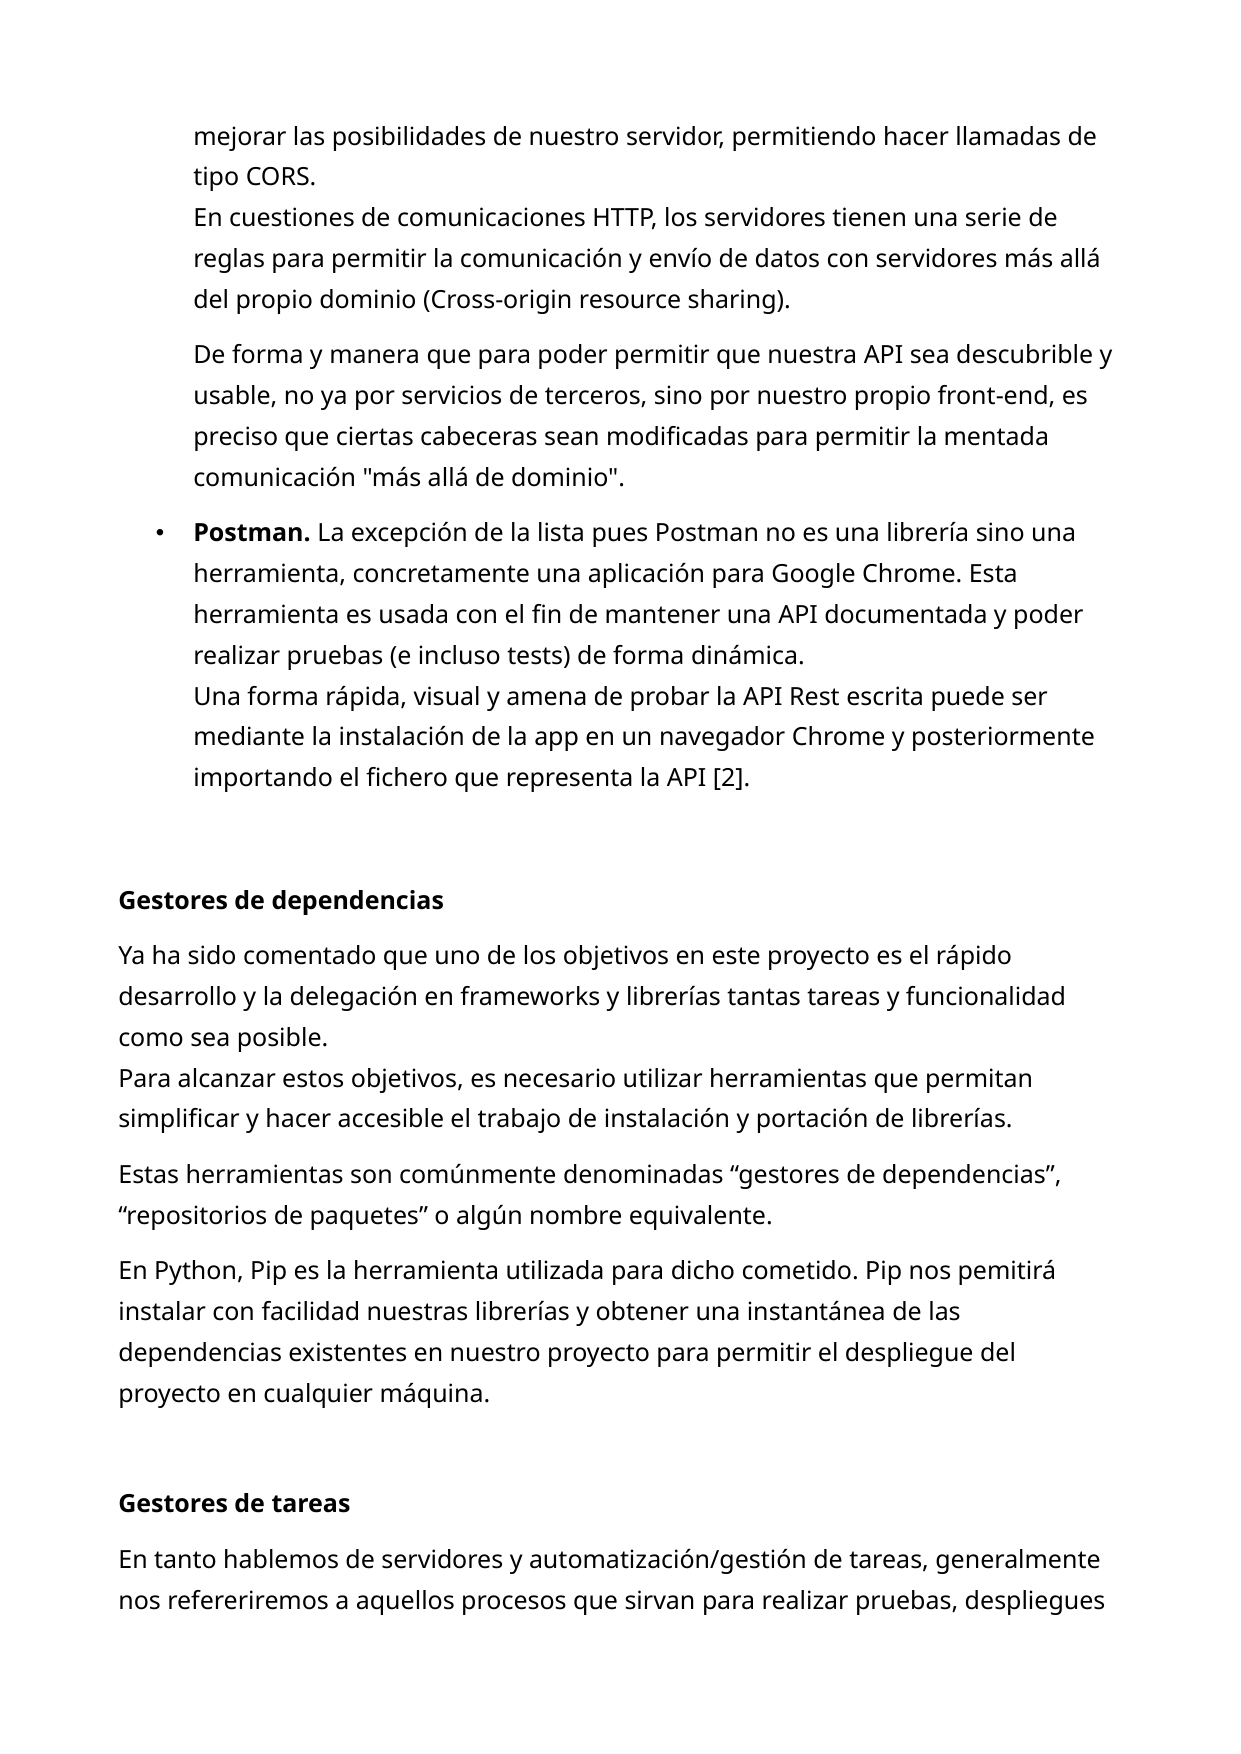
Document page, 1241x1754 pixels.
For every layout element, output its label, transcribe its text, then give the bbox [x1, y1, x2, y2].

text Ya ha sido comentado que uno de los objetivos en este proyecto es el rápido desarrollo y la delegación en frameworks y librerías tantas tareas y funcionalidad como sea posible. Para alcanzar estos objetivos, es necesario utilizar herramientas que permitan simplificar y hacer accesible el trabajo de instalación y portación de librerías. [118, 938, 1122, 1135]
list mejorar las posibilidades de nuestro servidor, permitiendo hacer llamadas de tipo CORS. En cuestiones de comunicaciones HTTP, los servidores tienen una serie de reglas para permitir la comunicación y envío de datos con servidores más allá del propio dominio (Cross-origin resource sharing). [156, 118, 1122, 316]
text Estas herramientas son comúnmente denominadas “gestores de dependencias”, “repositorios de paquetes” o algún nombre equivalente. [118, 1156, 1122, 1231]
text Gestores de tareas [118, 1486, 1122, 1520]
list Postman. La excepción de la lista pues Postman no es una librería sino una herramienta, concretamente una aplicación para Google Chrome. Esta herramienta es usada con el fin de mantener una API documentada y poder realizar pruebas (e incluso tests) de forma dinámica. Una forma rápida, visual y amena de probar la API Rest escrita puede ser mediante la instalación de la app en un navegador Chrome y posteriormente importando el fichero que representa la API [2]. [156, 515, 1122, 794]
text En Python, Pip es la herramienta utilizada para dicho cometido. Pip nos pemitirá instalar con facilidad nuestras librerías y obtener una instantánea de las dependencias existentes en nuestro proyecto para permitir el despliegue del proyecto en cualquier máquina. [118, 1253, 1122, 1409]
text En tanto hablemos de servidores y automatización/gestión de tareas, generalmente nos refereriremos a aquellos procesos que sirvan para realizar pruebas, despliegues [118, 1541, 1122, 1616]
list De forma y manera que para poder permitir que nuestra API sea descubrible y usable, no ya por servicios de terceros, sino por nuestro propio front-end, es preciso que ciertas cabeceras sean modificadas para permitir la mentada comunicación "más allá de dominio". [156, 337, 1122, 493]
text Gestores de dependencias [118, 882, 1122, 916]
